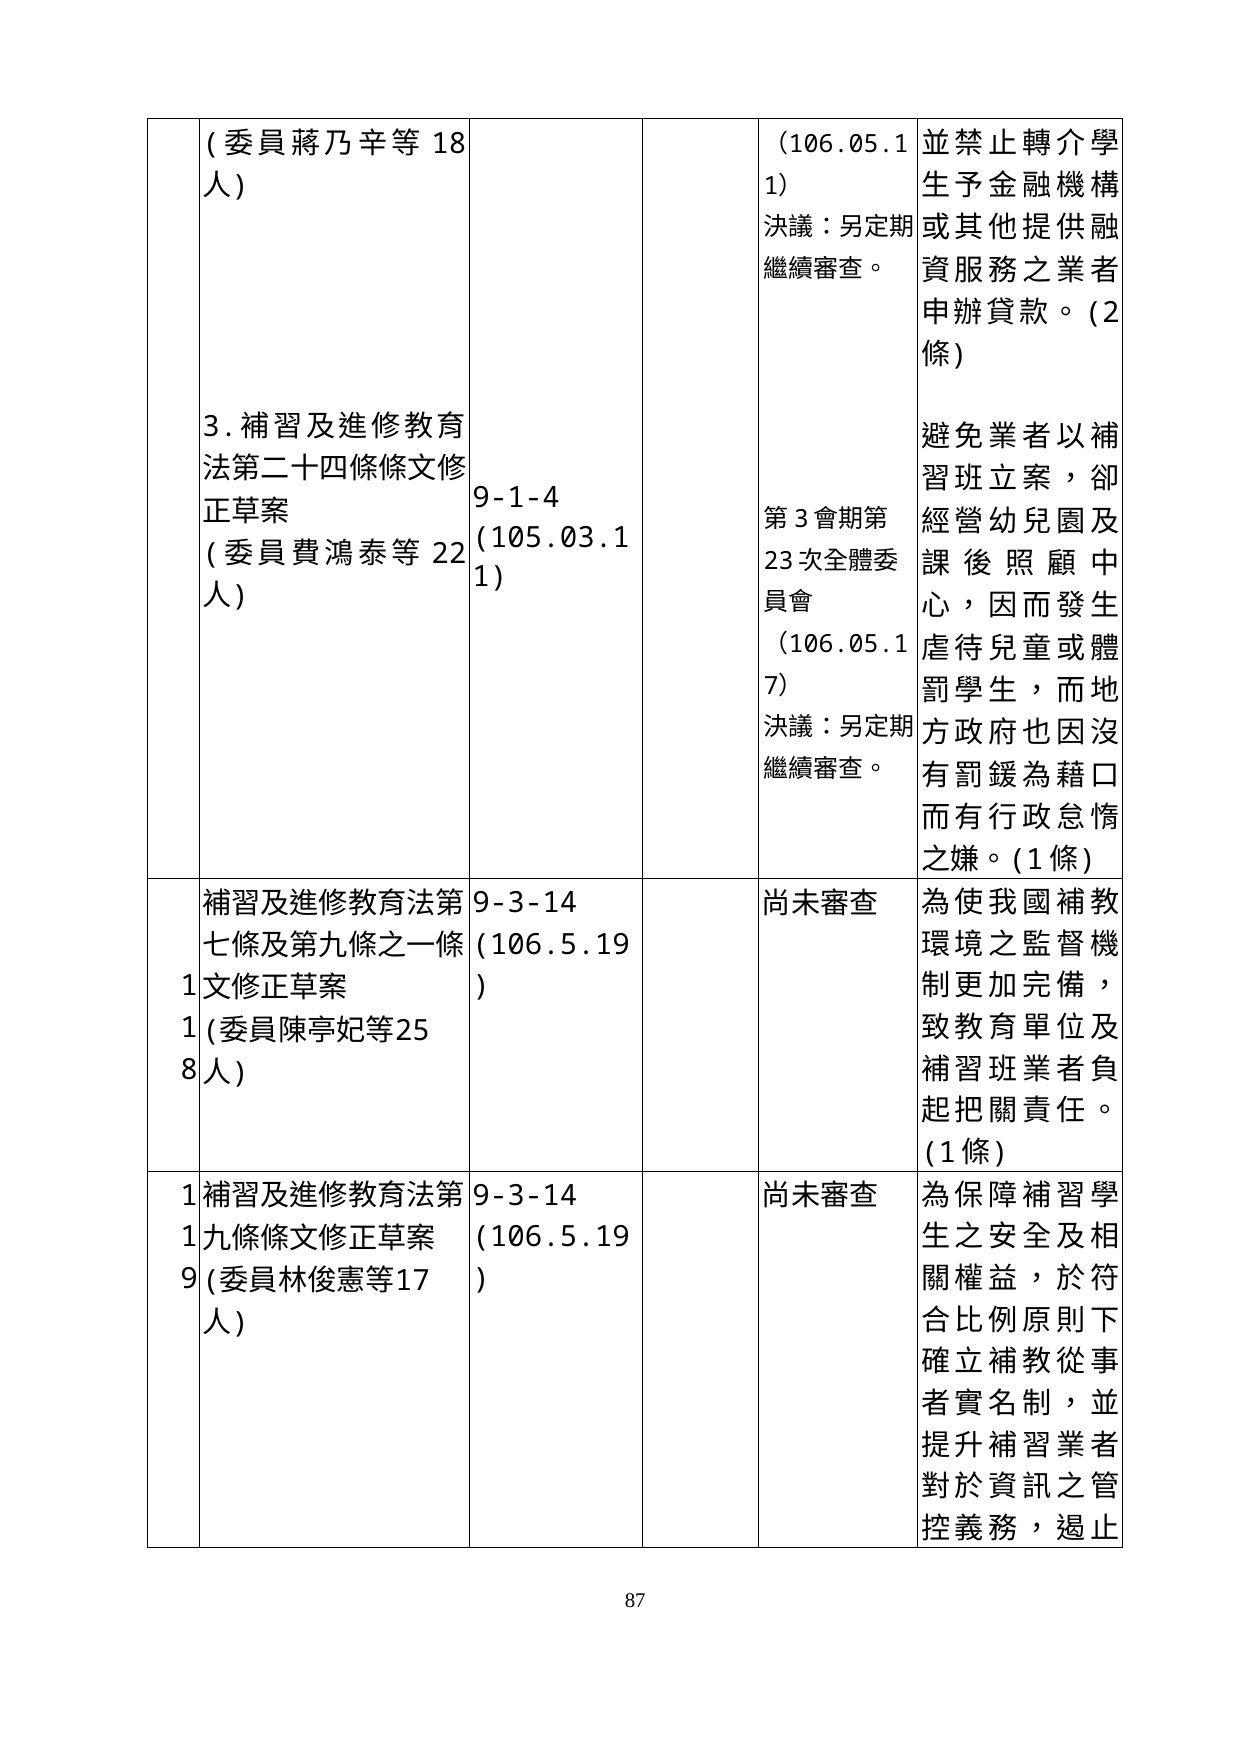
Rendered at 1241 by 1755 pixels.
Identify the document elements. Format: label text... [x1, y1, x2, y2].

table_cell [148, 879, 199, 1171]
table_cell 並禁止轉介學生予金融機構或其他提供融資服務之業者申辦貸款。(2條) 避免業者以補習班立案，卻經營幼兒園及課後照顧中心，因而發生虐待兒童或體罰學生，而地方政府也因沒有罰鍰為藉口而有行政怠惰之嫌。(1條) [918, 119, 1122, 878]
table_cell [643, 879, 758, 1171]
table_cell 為保障補習學生之安全及相關權益，於符合比例原則下確立補教從事者實名制，並提升補習業者對於資訊之管控義務，遏止 [918, 1172, 1122, 1547]
table_cell 9-3-14 (106.5.19) [470, 879, 642, 1171]
table_cell （106.05.11） 決議：另定期繼續審查。 第3會期第23次全體委員會（106.05.17） 決議：另定期繼續審查。 [759, 119, 917, 878]
table_cell 9-3-14 (106.5.19) [470, 1172, 642, 1547]
table_cell 9-1-4 (105.03.11) [470, 119, 642, 878]
table_cell (委員蔣乃辛等18人) 3.補習及進修教育法第二十四條條文修正草案 (委員費鴻泰等22人) [200, 119, 469, 878]
table_cell 尚未審查 [759, 1172, 917, 1547]
table_cell 補習及進修教育法第七條及第九條之一條文修正草案 (委員陳亭妃等25人) [200, 879, 469, 1171]
table_cell 尚未審查 [759, 879, 917, 1171]
table_cell [643, 1172, 758, 1547]
table_cell 為使我國補教環境之監督機制更加完備，致教育單位及補習班業者負起把關責任。(1條) [918, 879, 1122, 1171]
table_cell [643, 119, 758, 878]
table_cell [148, 1172, 199, 1547]
table_cell 補習及進修教育法第九條條文修正草案 (委員林俊憲等17人) [200, 1172, 469, 1547]
table_cell [148, 119, 199, 878]
